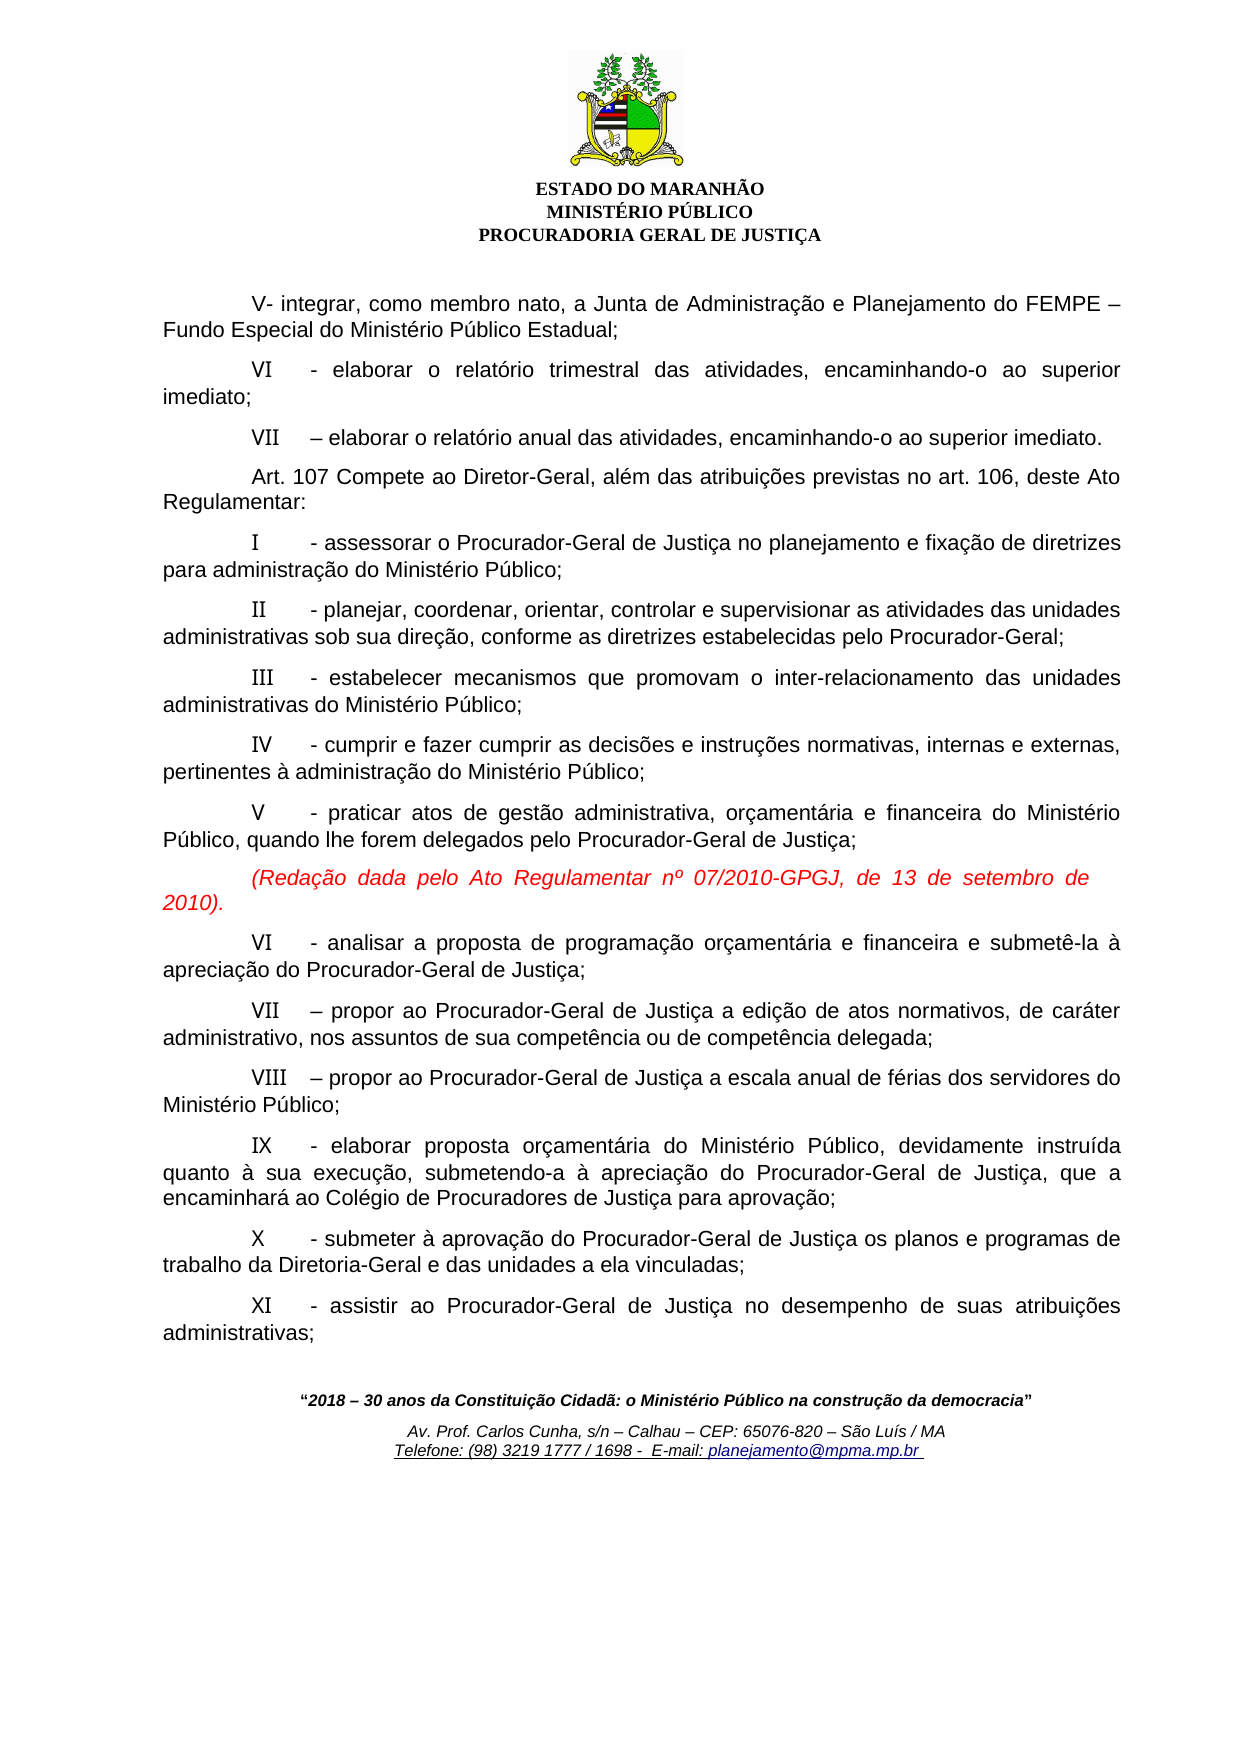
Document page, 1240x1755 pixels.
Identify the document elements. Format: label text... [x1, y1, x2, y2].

text Art. 107 Compete ao Diretor-Geral, além das atribuições previstas no art. 106, deste Ato Regulamentar: [163, 464, 1122, 514]
list – propor ao Procurador-Geral de Justiça a escala anual de férias dos servidores do Ministério Público; [163, 1062, 1122, 1117]
list - assistir ao Procurador-Geral de Justiça no desempenho de suas atribuições administrativas; [163, 1290, 1122, 1345]
list – elaborar o relatório anual das atividades, encaminhando-o ao superior imediato. [163, 422, 1122, 452]
list - submeter à aprovação do Procurador-Geral de Justiça os planos e programas de trabalho da Diretoria-Geral e das unidades a ela vinculadas; [163, 1223, 1122, 1278]
list - praticar atos de gestão administrativa, orçamentária e financeira do Ministério Público, quando lhe forem delegados pelo Procurador-Geral de Justiça; [163, 797, 1122, 852]
list - analisar a proposta de programação orçamentária e financeira e submetê-la à apreciação do Procurador-Geral de Justiça; [163, 927, 1122, 982]
list – propor ao Procurador-Geral de Justiça a edição de atos normativos, de caráter administrativo, nos assuntos de sua competência ou de competência delegada; [163, 995, 1122, 1050]
list - estabelecer mecanismos que promovam o inter-relacionamento das unidades administrativas do Ministério Público; [163, 662, 1122, 717]
text V- integrar, como membro nato, a Junta de Administração e Planejamento do FEMPE – Fundo Especial do Ministério Público Estadual; [163, 291, 1122, 342]
list - assessorar o Procurador-Geral de Justiça no planejamento e fixação de diretrizes para administração do Ministério Público; [163, 527, 1122, 582]
list - cumprir e fazer cumprir as decisões e instruções normativas, internas e externas, pertinentes à administração do Ministério Público; [163, 729, 1122, 784]
list - elaborar o relatório trimestral das atividades, encaminhando-o ao superior imediato; [163, 354, 1122, 409]
list - elaborar proposta orçamentária do Ministério Público, devidamente instruída quanto à sua execução, submetendo-a à apreciação do Procurador-Geral de Justiça, que a encaminhará ao Colégio de Procuradores de Justiça para aprovação; [163, 1130, 1122, 1210]
text (Redação dada pelo Ato Regulamentar nº 07/2010-GPGJ, de 13 de setembro de 2010). [163, 864, 1093, 915]
list - planejar, coordenar, orientar, controlar e supervisionar as atividades das unidades administrativas sob sua direção, conforme as diretrizes estabelecidas pelo Procurador-Geral; [163, 594, 1122, 649]
